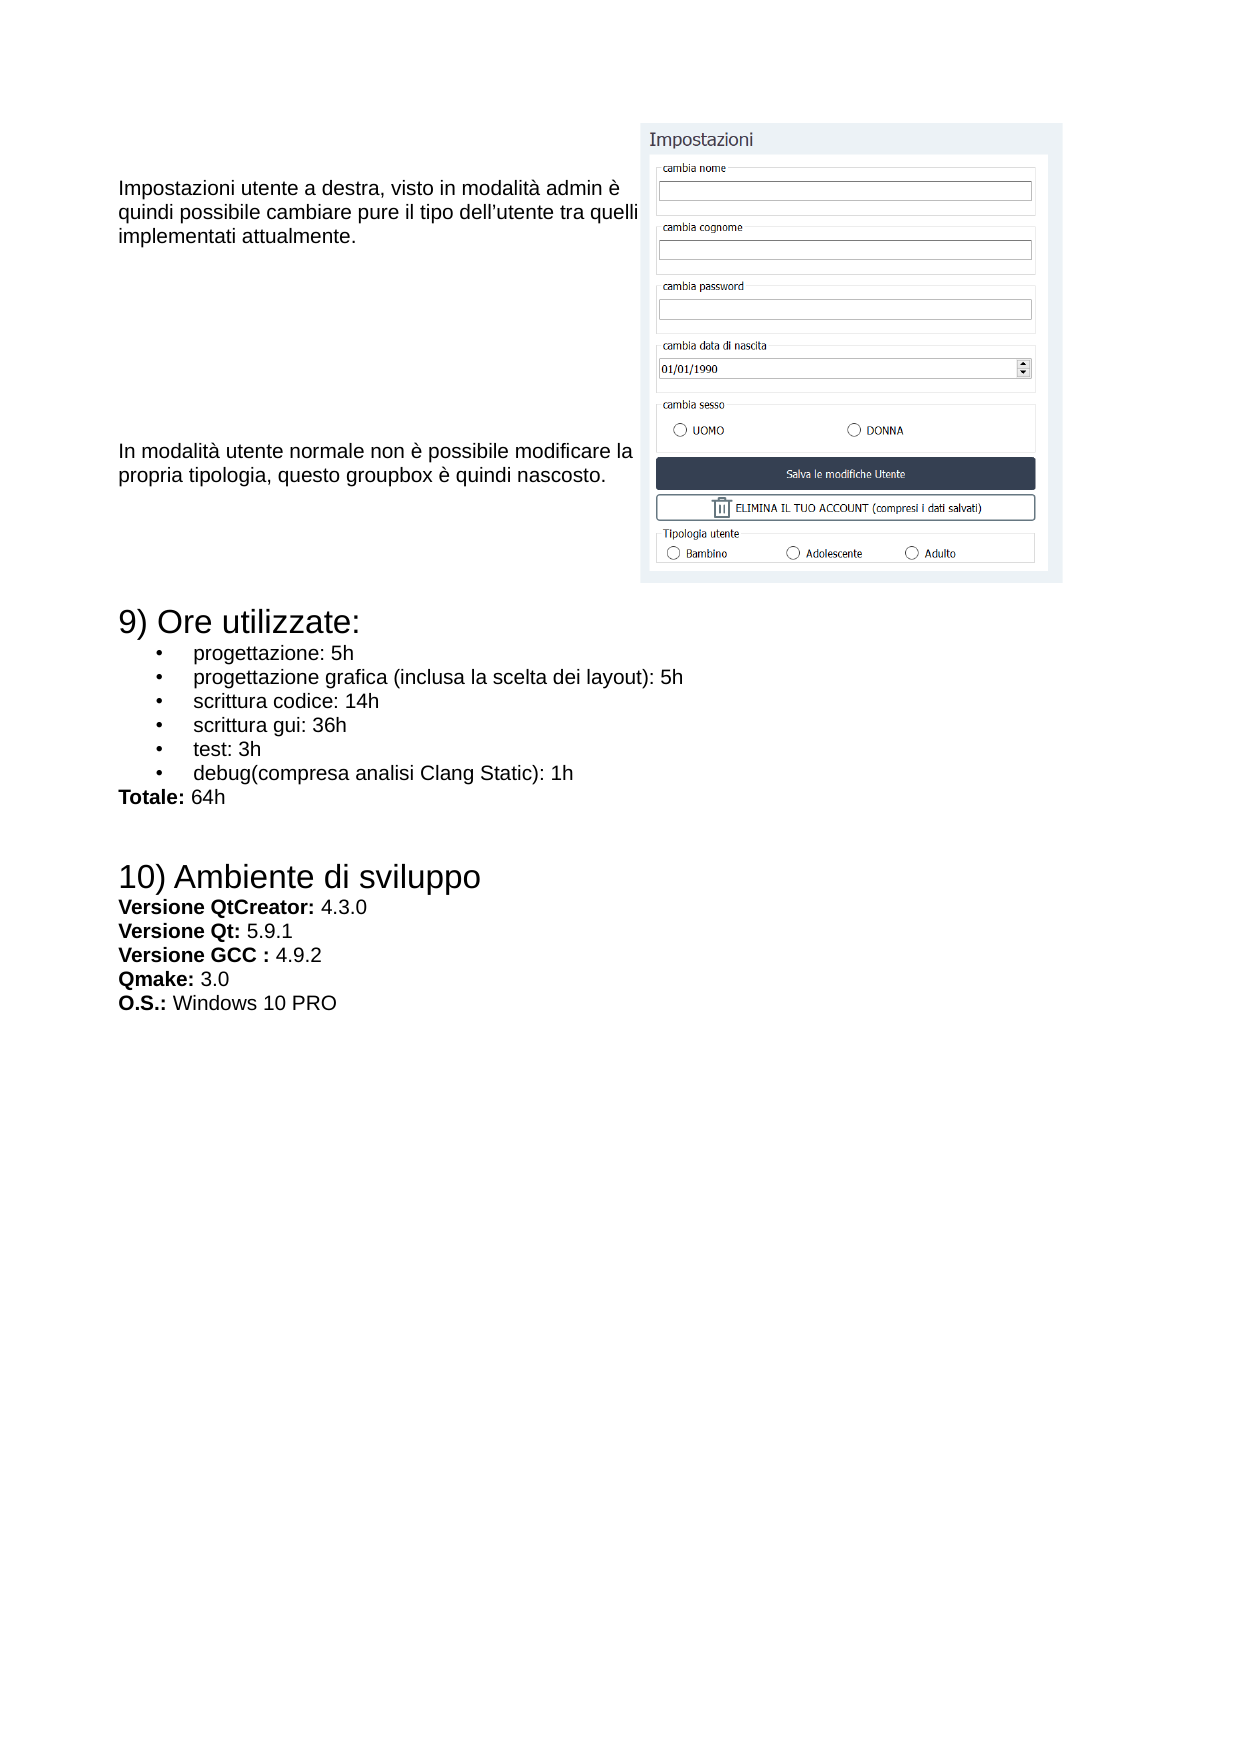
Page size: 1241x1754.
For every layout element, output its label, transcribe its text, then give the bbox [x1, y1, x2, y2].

list test: 3h [156, 737, 1122, 761]
text 9) Ore utilizzate: [118, 602, 1122, 641]
text O.S.: Windows 10 PRO [118, 991, 1122, 1015]
text [1063, 439, 1122, 487]
text Qmake: 3.0 [118, 967, 1122, 991]
text Versione Qt: 5.9.1 [118, 919, 1122, 943]
text 10) Ambiente di sviluppo [118, 857, 1122, 895]
text Versione QtCreator: 4.3.0 [118, 895, 1122, 919]
text In modalità utente normale non è possibile modificare la propria tipologia, questo groupbox è quindi nascosto. [118, 439, 640, 487]
text Versione GCC : 4.9.2 [118, 943, 1122, 967]
picture [640, 123, 1063, 583]
text Totale: 64h [118, 785, 1122, 809]
list scrittura codice: 14h [156, 689, 1122, 713]
list scrittura gui: 36h [156, 713, 1122, 737]
list progettazione grafica (inclusa la scelta dei layout): 5h [156, 664, 1122, 689]
text Impostazioni utente a destra, visto in modalità admin è quindi possibile cambiare pure il tipo dell’utente tra quelli implementati attualmente. [118, 176, 640, 247]
list progettazione: 5h [156, 641, 1122, 664]
text [1063, 176, 1122, 247]
list debug(compresa analisi Clang Static): 1h [156, 761, 1122, 785]
